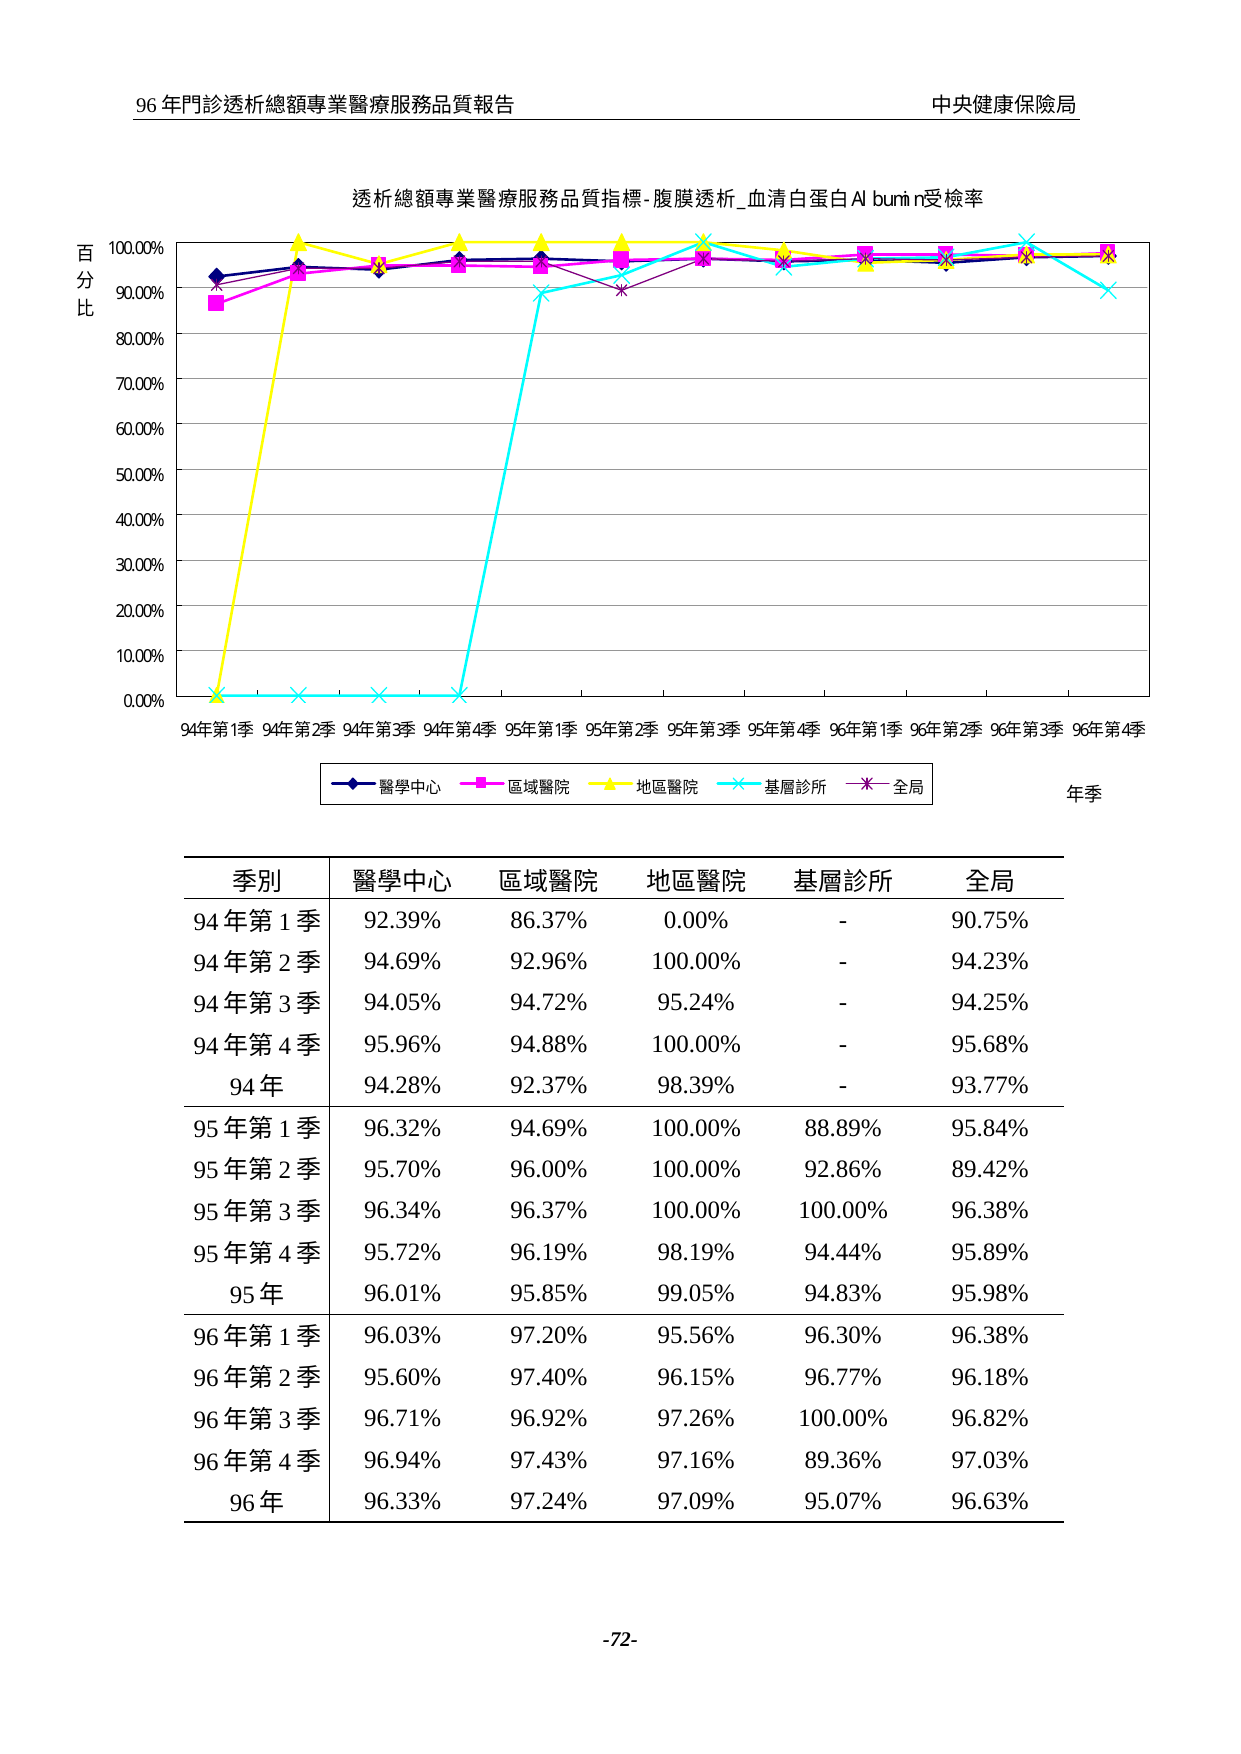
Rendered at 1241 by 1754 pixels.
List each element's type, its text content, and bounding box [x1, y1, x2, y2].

table_cell 96.30% [769, 1315, 916, 1355]
table_cell 95.68% [916, 1023, 1063, 1064]
table_cell 95年第1季 [184, 1107, 329, 1147]
table_cell 96.01% [330, 1272, 475, 1314]
table_cell 88.89% [769, 1107, 916, 1147]
table_cell 96.94% [330, 1438, 475, 1480]
table_cell 96.77% [769, 1355, 916, 1397]
table_cell - [769, 899, 916, 939]
table_cell 93.77% [916, 1064, 1063, 1106]
table_cell 94年第3季 [184, 981, 329, 1023]
table_cell 100.00% [769, 1189, 916, 1231]
table_cell - [769, 940, 916, 981]
table_cell 98.19% [622, 1231, 769, 1272]
table_cell 94.88% [475, 1023, 622, 1064]
table_cell 96年 [184, 1480, 329, 1521]
table_cell - [769, 1023, 916, 1064]
table_header 季別 [184, 858, 329, 898]
table_cell 99.05% [622, 1272, 769, 1314]
table_cell 100.00% [622, 1189, 769, 1231]
table_cell 98.39% [622, 1064, 769, 1106]
table_cell 94.44% [769, 1231, 916, 1272]
table_cell 96.37% [475, 1189, 622, 1231]
table_header 基層診所 [769, 858, 916, 898]
table_cell 89.42% [916, 1148, 1063, 1189]
table_cell 97.43% [475, 1438, 622, 1480]
table_cell 97.16% [622, 1438, 769, 1480]
table_cell 97.26% [622, 1397, 769, 1438]
table_cell 96年第1季 [184, 1315, 329, 1355]
table_cell 96.71% [330, 1397, 475, 1438]
table_cell 95.98% [916, 1272, 1063, 1314]
table_cell 100.00% [622, 1107, 769, 1147]
table_cell 97.40% [475, 1355, 622, 1397]
table_cell 94.28% [330, 1064, 475, 1106]
table_cell 92.39% [330, 899, 475, 939]
table_cell 96.82% [916, 1397, 1063, 1438]
table_cell 100.00% [769, 1397, 916, 1438]
table_cell 94年 [184, 1064, 329, 1106]
table_cell 95.60% [330, 1355, 475, 1397]
table_cell 86.37% [475, 899, 622, 939]
table_cell 97.24% [475, 1480, 622, 1521]
table_cell 95.24% [622, 981, 769, 1023]
table_cell 94.83% [769, 1272, 916, 1314]
table_cell 96.32% [330, 1107, 475, 1147]
table_cell 94.23% [916, 940, 1063, 981]
table_cell 96.33% [330, 1480, 475, 1521]
table_cell 92.37% [475, 1064, 622, 1106]
table_cell 96.19% [475, 1231, 622, 1272]
table_cell - [769, 981, 916, 1023]
table_cell 97.03% [916, 1438, 1063, 1480]
table_cell 96年第3季 [184, 1397, 329, 1438]
table_cell 95.70% [330, 1148, 475, 1189]
table_header 地區醫院 [622, 858, 769, 898]
table_header 醫學中心 [330, 858, 475, 898]
table_cell 95年第2季 [184, 1148, 329, 1189]
table_cell 95年第4季 [184, 1231, 329, 1272]
table_cell 90.75% [916, 899, 1063, 939]
table_cell 95年 [184, 1272, 329, 1314]
table_cell 96.63% [916, 1480, 1063, 1521]
table_header 全局 [916, 858, 1063, 898]
table_cell 94年第4季 [184, 1023, 329, 1064]
table_cell 95.56% [622, 1315, 769, 1355]
table_cell 95年第3季 [184, 1189, 329, 1231]
table_cell - [769, 1064, 916, 1106]
table_cell 95.96% [330, 1023, 475, 1064]
table_cell 94年第1季 [184, 899, 329, 939]
table_cell 94.69% [330, 940, 475, 981]
table_cell 94.25% [916, 981, 1063, 1023]
table_cell 96.38% [916, 1189, 1063, 1231]
table_cell 96.00% [475, 1148, 622, 1189]
table_cell 94.72% [475, 981, 622, 1023]
table_cell 100.00% [622, 1148, 769, 1189]
table_cell 96年第4季 [184, 1438, 329, 1480]
table_header 區域醫院 [475, 858, 622, 898]
table_cell 89.36% [769, 1438, 916, 1480]
table_cell 94.05% [330, 981, 475, 1023]
table_cell 0.00% [622, 899, 769, 939]
table_cell 97.09% [622, 1480, 769, 1521]
table_cell 96.92% [475, 1397, 622, 1438]
table_cell 95.72% [330, 1231, 475, 1272]
table_cell 94年第2季 [184, 940, 329, 981]
table_cell 96.15% [622, 1355, 769, 1397]
table_cell 95.07% [769, 1480, 916, 1521]
table_cell 96年第2季 [184, 1355, 329, 1397]
table_cell 96.18% [916, 1355, 1063, 1397]
table_cell 97.20% [475, 1315, 622, 1355]
table_cell 92.86% [769, 1148, 916, 1189]
table_cell 95.85% [475, 1272, 622, 1314]
table_cell 95.84% [916, 1107, 1063, 1147]
table_cell 100.00% [622, 1023, 769, 1064]
table_cell 96.38% [916, 1315, 1063, 1355]
table_cell 92.96% [475, 940, 622, 981]
table_cell 100.00% [622, 940, 769, 981]
table_cell 94.69% [475, 1107, 622, 1147]
table_cell 95.89% [916, 1231, 1063, 1272]
table_cell 96.03% [330, 1315, 475, 1355]
table_cell 96.34% [330, 1189, 475, 1231]
